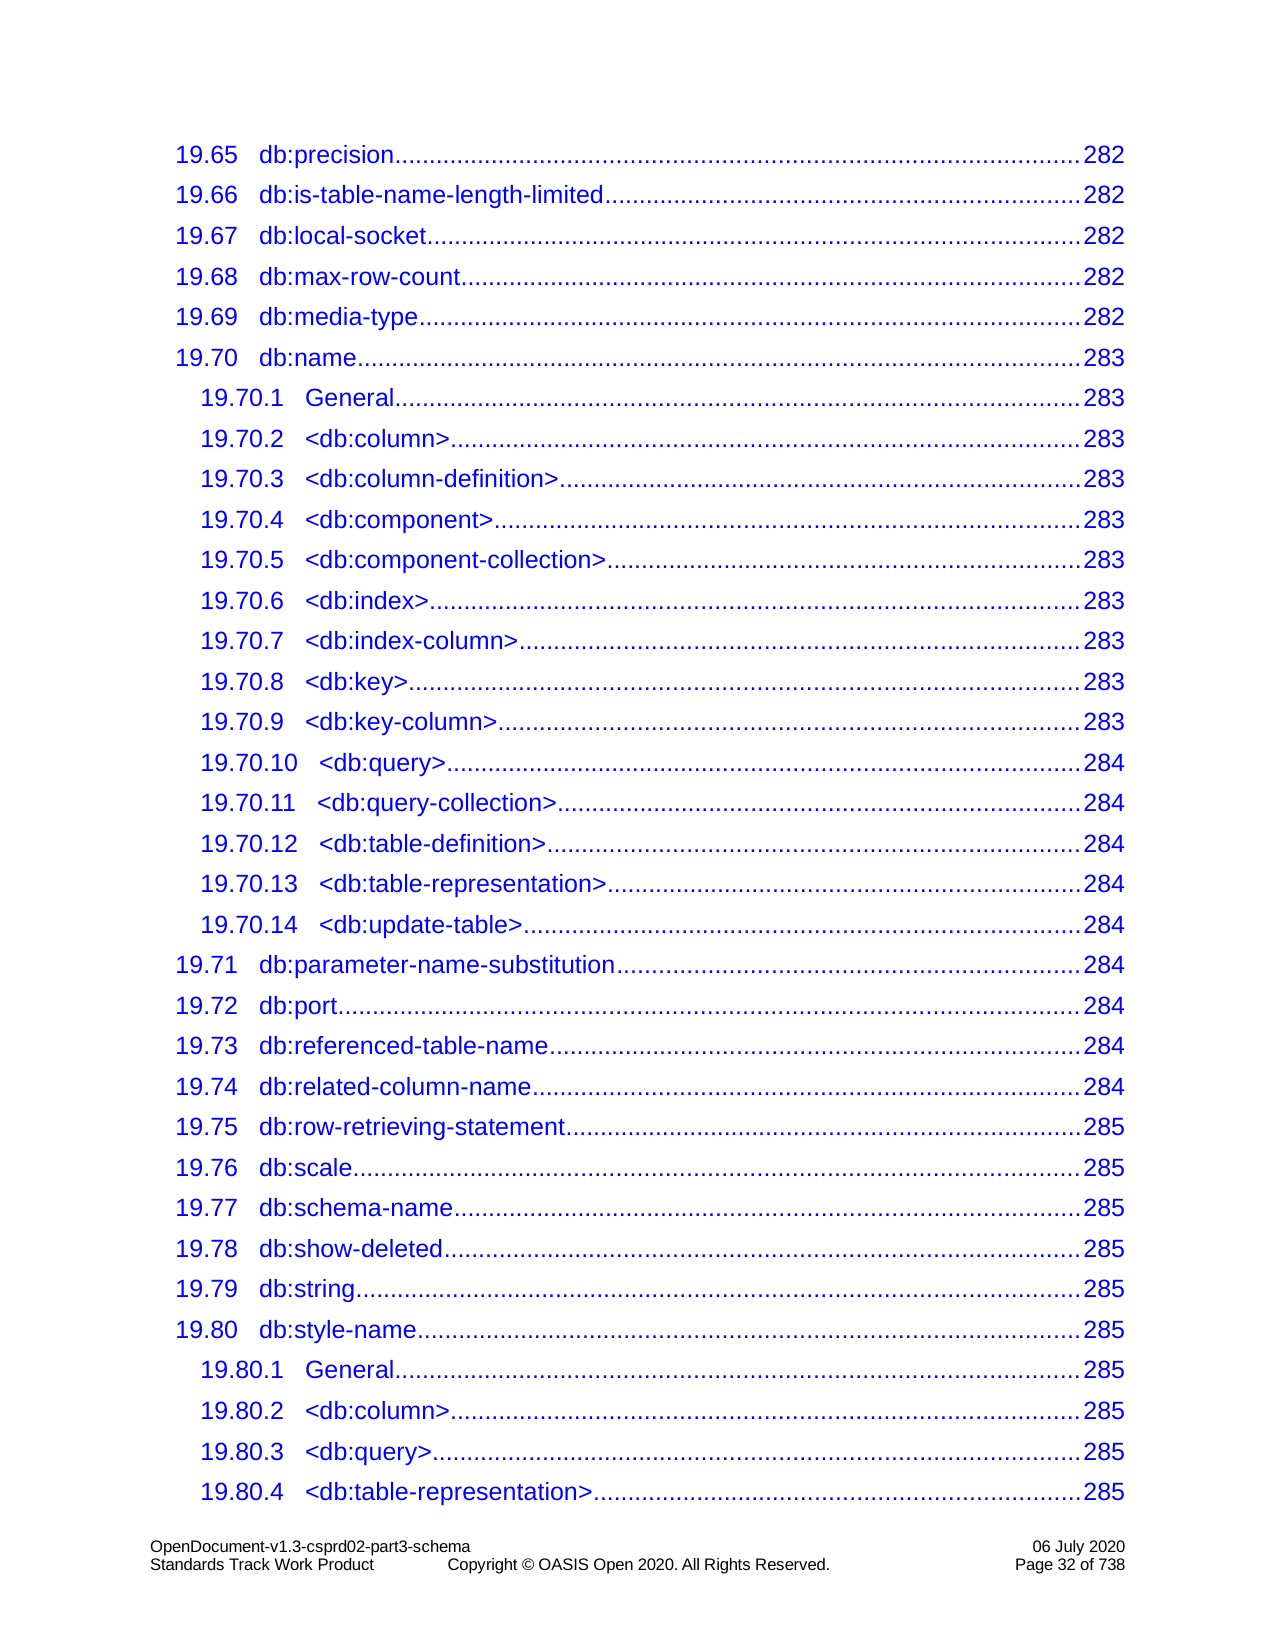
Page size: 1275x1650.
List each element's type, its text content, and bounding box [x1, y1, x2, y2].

text 19.65 db:precision 282 [175, 141, 1125, 169]
text 19.74 db:related-column-name 284 [175, 1073, 1125, 1101]
text 19.70.12 <db:table-definition> 284 [200, 830, 1125, 858]
text 19.73 db:referenced-table-name 284 [175, 1032, 1125, 1060]
text 19.79 db:string 285 [175, 1275, 1125, 1303]
text 19.70.4 <db:component> 283 [200, 506, 1125, 533]
text 19.80.2 <db:column> 285 [200, 1397, 1125, 1425]
text 19.70.1 General 283 [200, 384, 1125, 412]
text 19.70.3 <db:column-definition> 283 [200, 465, 1125, 493]
text 19.67 db:local-socket 282 [175, 222, 1125, 250]
text 19.70.8 <db:key> 283 [200, 668, 1125, 696]
text 19.75 db:row-retrieving-statement 285 [175, 1113, 1125, 1141]
text 19.68 db:max-row-count 282 [175, 262, 1125, 290]
text 19.70.11 <db:query-collection> 284 [200, 789, 1125, 817]
text 19.72 db:port 284 [175, 992, 1125, 1020]
text 19.70 db:name 283 [175, 343, 1125, 371]
text 19.70.5 <db:component-collection> 283 [200, 546, 1125, 574]
text 19.70.9 <db:key-column> 283 [200, 708, 1125, 736]
text 19.70.2 <db:column> 283 [200, 424, 1125, 452]
text 19.78 db:show-deleted 285 [175, 1235, 1125, 1263]
text 19.70.10 <db:query> 284 [200, 749, 1125, 777]
text 19.80.4 <db:table-representation> 285 [200, 1478, 1125, 1506]
text 19.80.1 General 285 [200, 1356, 1125, 1384]
text 19.80.3 <db:query> 285 [200, 1437, 1125, 1466]
text 19.70.7 <db:index-column> 283 [200, 627, 1125, 655]
text 19.71 db:parameter-name-substitution 284 [175, 951, 1125, 979]
text 19.66 db:is-table-name-length-limited 282 [175, 181, 1125, 209]
text 19.77 db:schema-name 285 [175, 1194, 1125, 1222]
text 19.80 db:style-name 285 [175, 1316, 1125, 1344]
text 19.76 db:scale 285 [175, 1154, 1125, 1182]
text 19.69 db:media-type 282 [175, 303, 1125, 331]
text 19.70.6 <db:index> 283 [200, 587, 1125, 614]
text 19.70.14 <db:update-table> 284 [200, 911, 1125, 939]
text 19.70.13 <db:table-representation> 284 [200, 870, 1125, 898]
